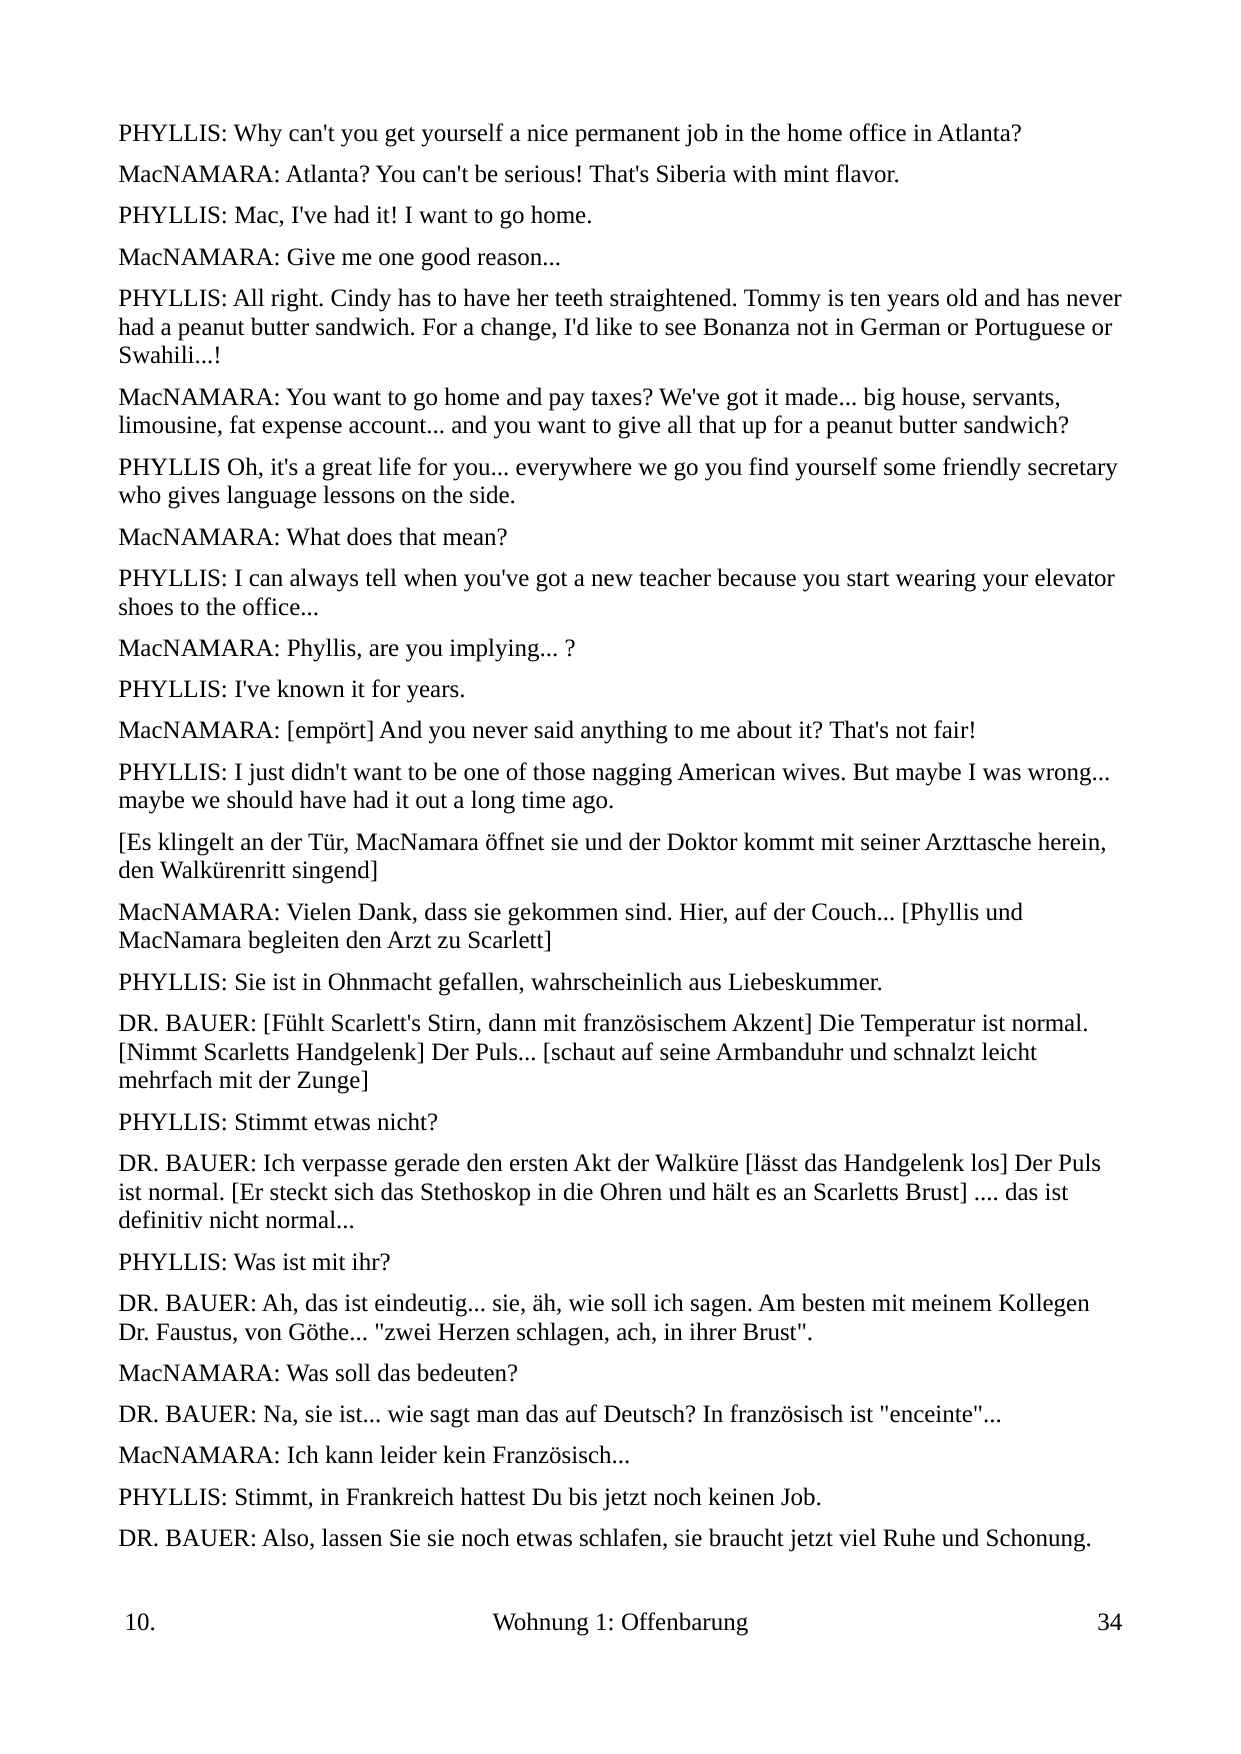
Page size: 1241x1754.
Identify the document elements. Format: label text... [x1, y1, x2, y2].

text PHYLLIS: Sie ist in Ohnmacht gefallen, wahrscheinlich aus Liebeskummer. [118, 967, 1122, 996]
text PHYLLIS: I've known it for years. [118, 674, 1122, 703]
text PHYLLIS: Stimmt etwas nicht? [118, 1107, 1122, 1136]
text PHYLLIS: Was ist mit ihr? [118, 1247, 1122, 1276]
text MacNAMARA: Ich kann leider kein Französisch... [118, 1441, 1122, 1469]
text MacNAMARA: [empört] And you never said anything to me about it? That's not fair! [118, 716, 1122, 744]
text PHYLLIS: I just didn't want to be one of those nagging American wives. But maybe I was wrong... maybe we should have had it out a long time ago. [118, 757, 1122, 814]
text DR. BAUER: Na, sie ist... wie sagt man das auf Deutsch? In französisch ist "enceinte"... [118, 1399, 1122, 1428]
text MacNAMARA: Vielen Dank, dass sie gekommen sind. Hier, auf der Couch... [Phyllis und MacNamara begleiten den Arzt zu Scarlett] [118, 897, 1122, 954]
text PHYLLIS: I can always tell when you've got a new teacher because you start wearing your elevator shoes to the office... [118, 563, 1122, 621]
text PHYLLIS: All right. Cindy has to have her teeth straightened. Tommy is ten years old and has never had a peanut butter sandwich. For a change, I'd like to see Bonanza not in German or Portuguese or Swahili...! [118, 283, 1122, 369]
text MacNAMARA: Give me one good reason... [118, 242, 1122, 271]
text DR. BAUER: Ich verpasse gerade den ersten Akt der Walküre [lässt das Handgelenk los] Der Puls ist normal. [Er steckt sich das Stethoskop in die Ohren und hält es an Scarletts Brust] .... das ist definitiv nicht normal... [118, 1148, 1122, 1234]
text MacNAMARA: Phyllis, are you implying... ? [118, 633, 1122, 662]
text MacNAMARA: Atlanta? You can't be serious! That's Siberia with mint flavor. [118, 159, 1122, 188]
text MacNAMARA: You want to go home and pay taxes? We've got it made... big house, servants, limousine, fat expense account... and you want to give all that up for a peanut butter sandwich? [118, 382, 1122, 439]
text MacNAMARA: What does that mean? [118, 522, 1122, 551]
text DR. BAUER: Ah, das ist eindeutig... sie, äh, wie soll ich sagen. Am besten mit meinem Kollegen Dr. Faustus, von Göthe... "zwei Herzen schlagen, ach, in ihrer Brust". [118, 1288, 1122, 1346]
text PHYLLIS: Why can't you get yourself a nice permanent job in the home office in Atlanta? [118, 118, 1122, 147]
text MacNAMARA: Was soll das bedeuten? [118, 1358, 1122, 1387]
text DR. BAUER: [Fühlt Scarlett's Stirn, dann mit französischem Akzent] Die Temperatur ist normal. [Nimmt Scarletts Handgelenk] Der Puls... [schaut auf seine Armbanduhr und schnalzt leicht mehrfach mit der Zunge] [118, 1008, 1122, 1094]
text PHYLLIS: Mac, I've had it! I want to go home. [118, 201, 1122, 229]
text [Es klingelt an der Tür, MacNamara öffnet sie und der Doktor kommt mit seiner Arzttasche herein, den Walkürenritt singend] [118, 827, 1122, 884]
text DR. BAUER: Also, lassen Sie sie noch etwas schlafen, sie braucht jetzt viel Ruhe und Schonung. [118, 1523, 1122, 1552]
text PHYLLIS Oh, it's a great life for you... everywhere we go you find yourself some friendly secretary who gives language lessons on the side. [118, 452, 1122, 509]
text PHYLLIS: Stimmt, in Frankreich hattest Du bis jetzt noch keinen Job. [118, 1482, 1122, 1511]
